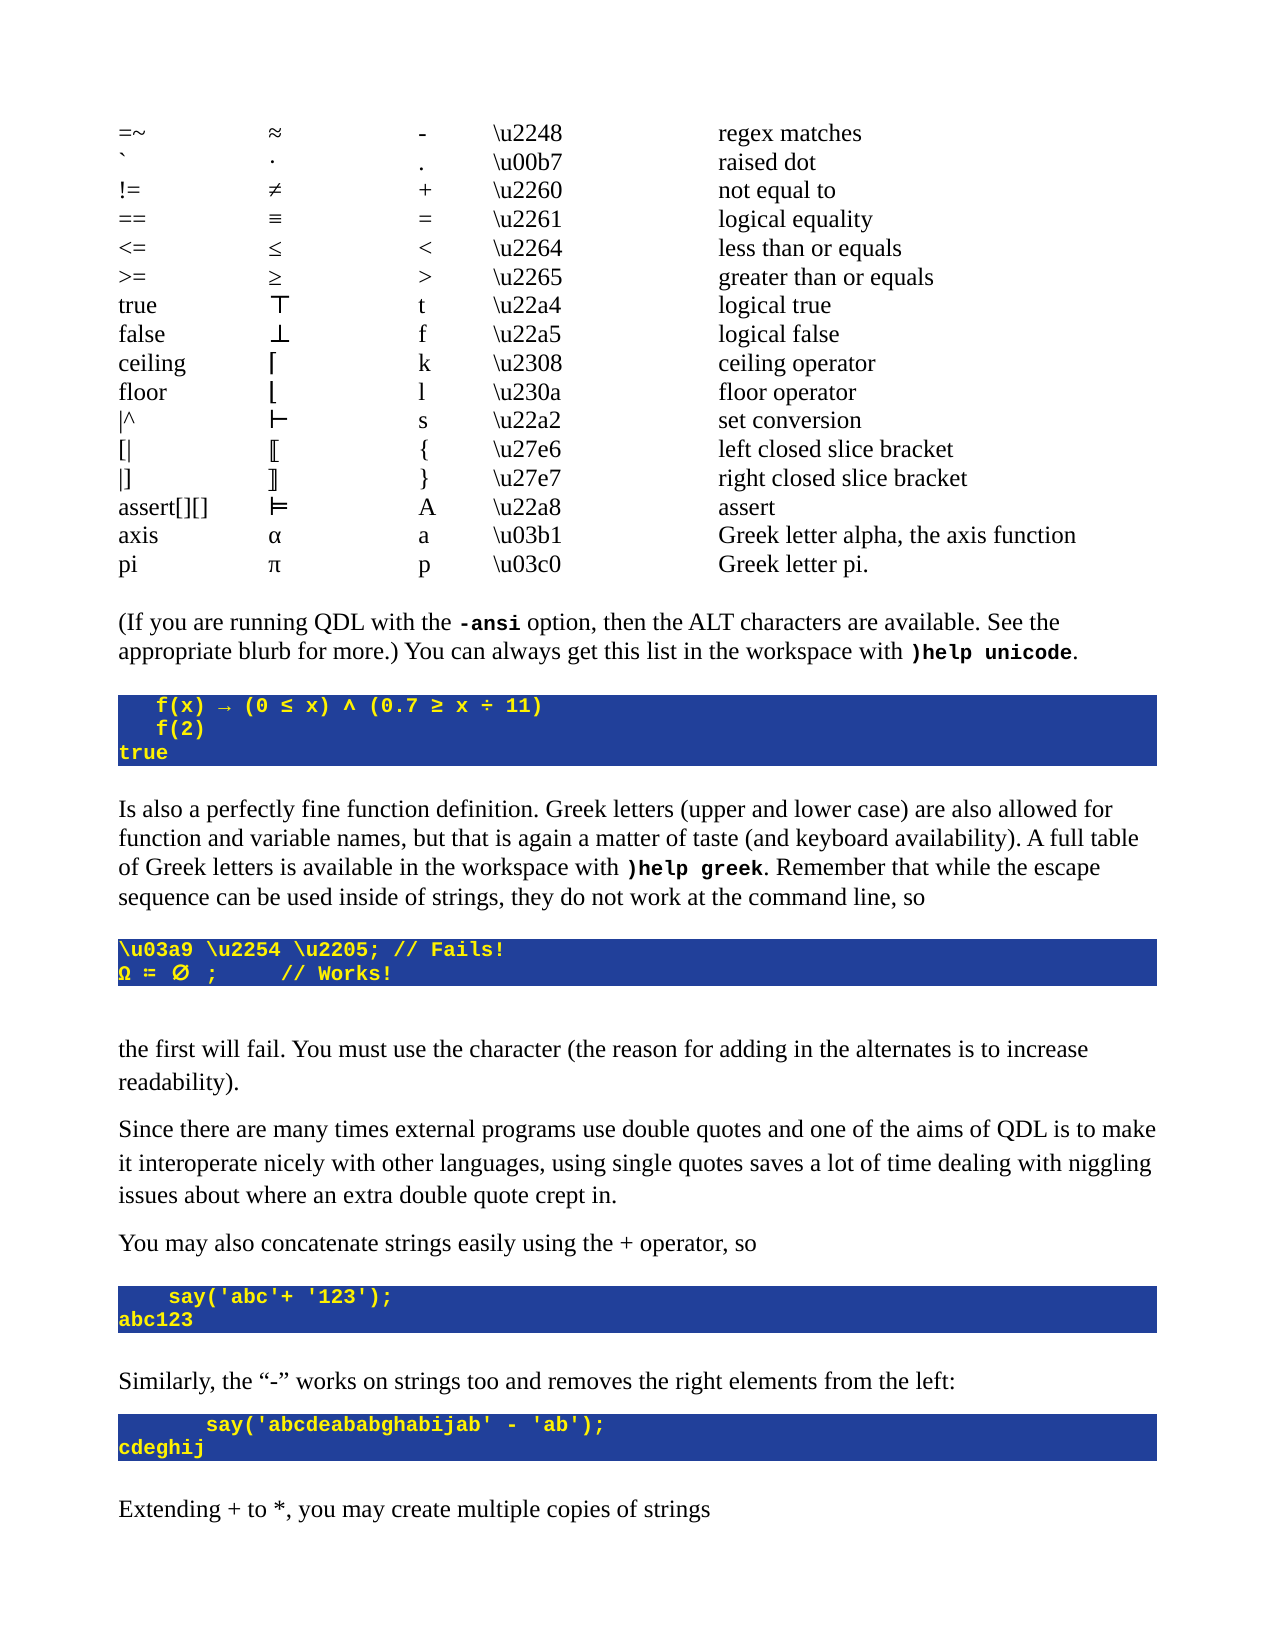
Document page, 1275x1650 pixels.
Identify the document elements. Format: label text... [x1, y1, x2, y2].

text pi π p \u03c0 Greek letter pi. [118, 549, 1157, 578]
text You may also concatenate strings easily using the + operator, so [118, 1228, 1157, 1286]
text abc123 [118, 1309, 1157, 1333]
text cdeghij [118, 1437, 1157, 1461]
text false ⊥ f \u22a5 logical false [118, 319, 1157, 348]
text ceiling ⌈ k \u2308 ceiling operator [118, 348, 1157, 377]
text Extending + to *, you may create multiple copies of strings [118, 1461, 1157, 1523]
text \u03a9 \u2254 \u2205; // Fails! [118, 939, 1157, 963]
text (If you are running QDL with the -ansi option, then the ALT characters are available. See the appropriate blurb for more.) You can always get this list in the workspace with )help unicode. [118, 607, 1157, 666]
text the first will fail. You must use the character (the reason for adding in the alternates is to increase readability). [118, 1034, 1157, 1096]
text Similarly, the “-” works on strings too and removes the right elements from the left: [118, 1333, 1157, 1395]
text Since there are many times external programs use double quotes and one of the aims of QDL is to make it interoperate nicely with other languages, using single quotes saves a lot of time dealing with niggling issues about where an extra double quote crept in. [118, 1114, 1157, 1209]
text f(2) [118, 718, 1157, 742]
text =~ ≈ - \u2248 regex matches [118, 118, 1157, 147]
text Is also a perfectly fine function definition. Greek letters (upper and lower case) are also allowed for function and variable names, but that is again a matter of taste (and keyboard availability). A full table of Greek letters is available in the workspace with )help greek. Remember that while the escape sequence can be used inside of strings, they do not work at the command line, so [118, 794, 1157, 910]
text |^ ⊢ s \u22a2 set conversion [118, 406, 1157, 434]
text [| ⟦ { \u27e6 left closed slice bracket [118, 434, 1157, 463]
text == ≡ = \u2261 logical equality [118, 204, 1157, 233]
text axis α a \u03b1 Greek letter alpha, the axis function [118, 521, 1157, 549]
text floor ⌊ l \u230a floor operator [118, 377, 1157, 406]
text Ω ≔ ∅ ; // Works! [118, 963, 1157, 986]
text ` · . \u00b7 raised dot [118, 147, 1157, 176]
text true [118, 742, 1157, 766]
text say('abcdeababghabijab' - 'ab'); [118, 1414, 1157, 1437]
text <= ≤ < \u2264 less than or equals [118, 233, 1157, 262]
text >= ≥ > \u2265 greater than or equals [118, 262, 1157, 291]
text |] ⟧ } \u27e7 right closed slice bracket [118, 463, 1157, 492]
text assert[][] ⊨ A \u22a8 assert [118, 492, 1157, 521]
text f(x) → (0 ≤ x) ∧ (0.7 ≥ x ÷ 11) [118, 695, 1157, 718]
text true ⊤ t \u22a4 logical true [118, 291, 1157, 319]
text say('abc'+ '123'); [118, 1286, 1157, 1309]
text != ≠ + \u2260 not equal to [118, 176, 1157, 204]
